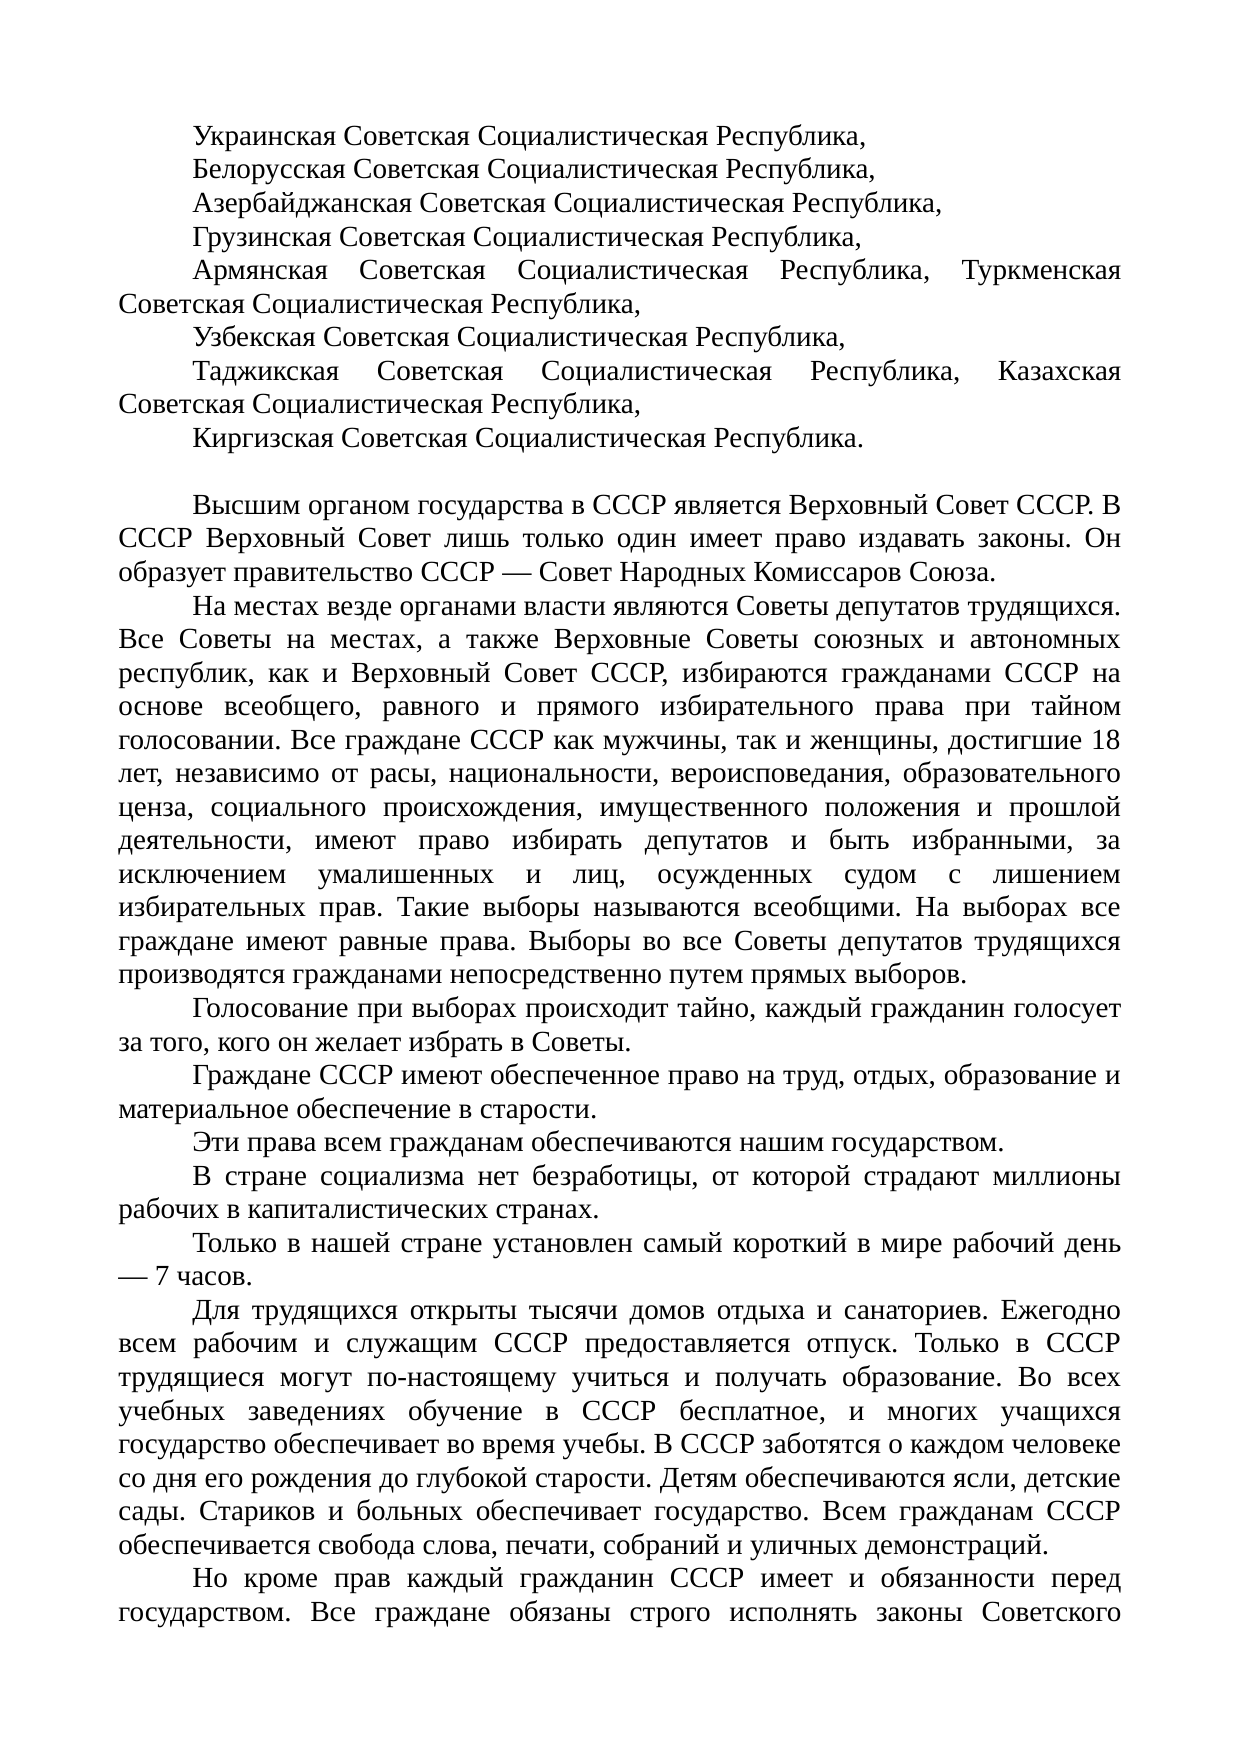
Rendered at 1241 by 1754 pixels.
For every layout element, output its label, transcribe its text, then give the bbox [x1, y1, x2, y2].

text Киргизская Советская Социалистическая Республика. [118, 420, 1122, 453]
text Для трудящихся открыты тысячи домов отдыха и санаториев. Ежегодно всем рабочим и служащим СССР предоставляется отпуск. Только в СССР трудящиеся могут по-настоящему учиться и получать образование. Во всех учебных заведениях обучение в СССР бесплатное, и многих учащихся государство обеспечивает во время учебы. В СССР заботятся о каждом человеке со дня его рождения до глубокой старости. Детям обеспечиваются ясли, детские сады. Стариков и больных обеспечивает государство. Всем гражданам СССР обеспечивается свобода слова, печати, собраний и уличных демонстраций. [118, 1292, 1122, 1560]
text Но кроме прав каждый гражданин СССР имеет и обязанности перед государством. Все граждане обязаны строго исполнять законы Советского [118, 1560, 1122, 1627]
text Высшим органом государства в СССР является Верховный Совет СССР. В СССР Верховный Совет лишь только один имеет право издавать законы. Он образует правительство СССР — Совет Народных Комиссаров Союза. [118, 487, 1122, 588]
text Армянская Советская Социалистическая Республика, Туркменская Советская Социалистическая Республика, [118, 252, 1122, 319]
text Азербайджанская Советская Социалистическая Республика, [118, 185, 1122, 219]
text Эти права всем гражданам обеспечиваются нашим государством. [118, 1124, 1122, 1158]
text Граждане СССР имеют обеспеченное право на труд, отдых, образование и материальное обеспечение в старости. [118, 1057, 1122, 1124]
text Украинская Советская Социалистическая Республика, [118, 118, 1122, 152]
text На местах везде органами власти являются Советы депутатов трудящихся. Все Советы на местах, а также Верховные Советы союзных и автономных республик, как и Верховный Совет СССР, избираются гражданами СССР на основе всеобщего, равного и прямого избирательного права при тайном голосовании. Все граждане СССР как мужчины, так и женщины, достигшие 18 лет, независимо от расы, национальности, вероисповедания, образовательного ценза, социального происхождения, имущественного положения и прошлой деятельности, имеют право избирать депутатов и быть избранными, за исключением умалишенных и лиц, осужденных судом с лишением избирательных прав. Такие выборы называются всеобщими. На выборах все граждане имеют равные права. Выборы во все Советы депутатов трудящихся производятся гражданами непосредственно путем прямых выборов. [118, 588, 1122, 990]
text Узбекская Советская Социалистическая Республика, [118, 319, 1122, 353]
text Грузинская Советская Социалистическая Республика, [118, 219, 1122, 252]
text Белорусская Советская Социалистическая Республика, [118, 152, 1122, 185]
text Только в нашей стране установлен самый короткий в мире рабочий день — 7 часов. [118, 1225, 1122, 1292]
text Голосование при выборах происходит тайно, каждый гражданин голосует за того, кого он желает избрать в Советы. [118, 990, 1122, 1057]
text В стране социализма нет безработицы, от которой страдают миллионы рабочих в капиталистических странах. [118, 1158, 1122, 1225]
text Таджикская Советская Социалистическая Республика, Казахская Советская Социалистическая Республика, [118, 353, 1122, 420]
